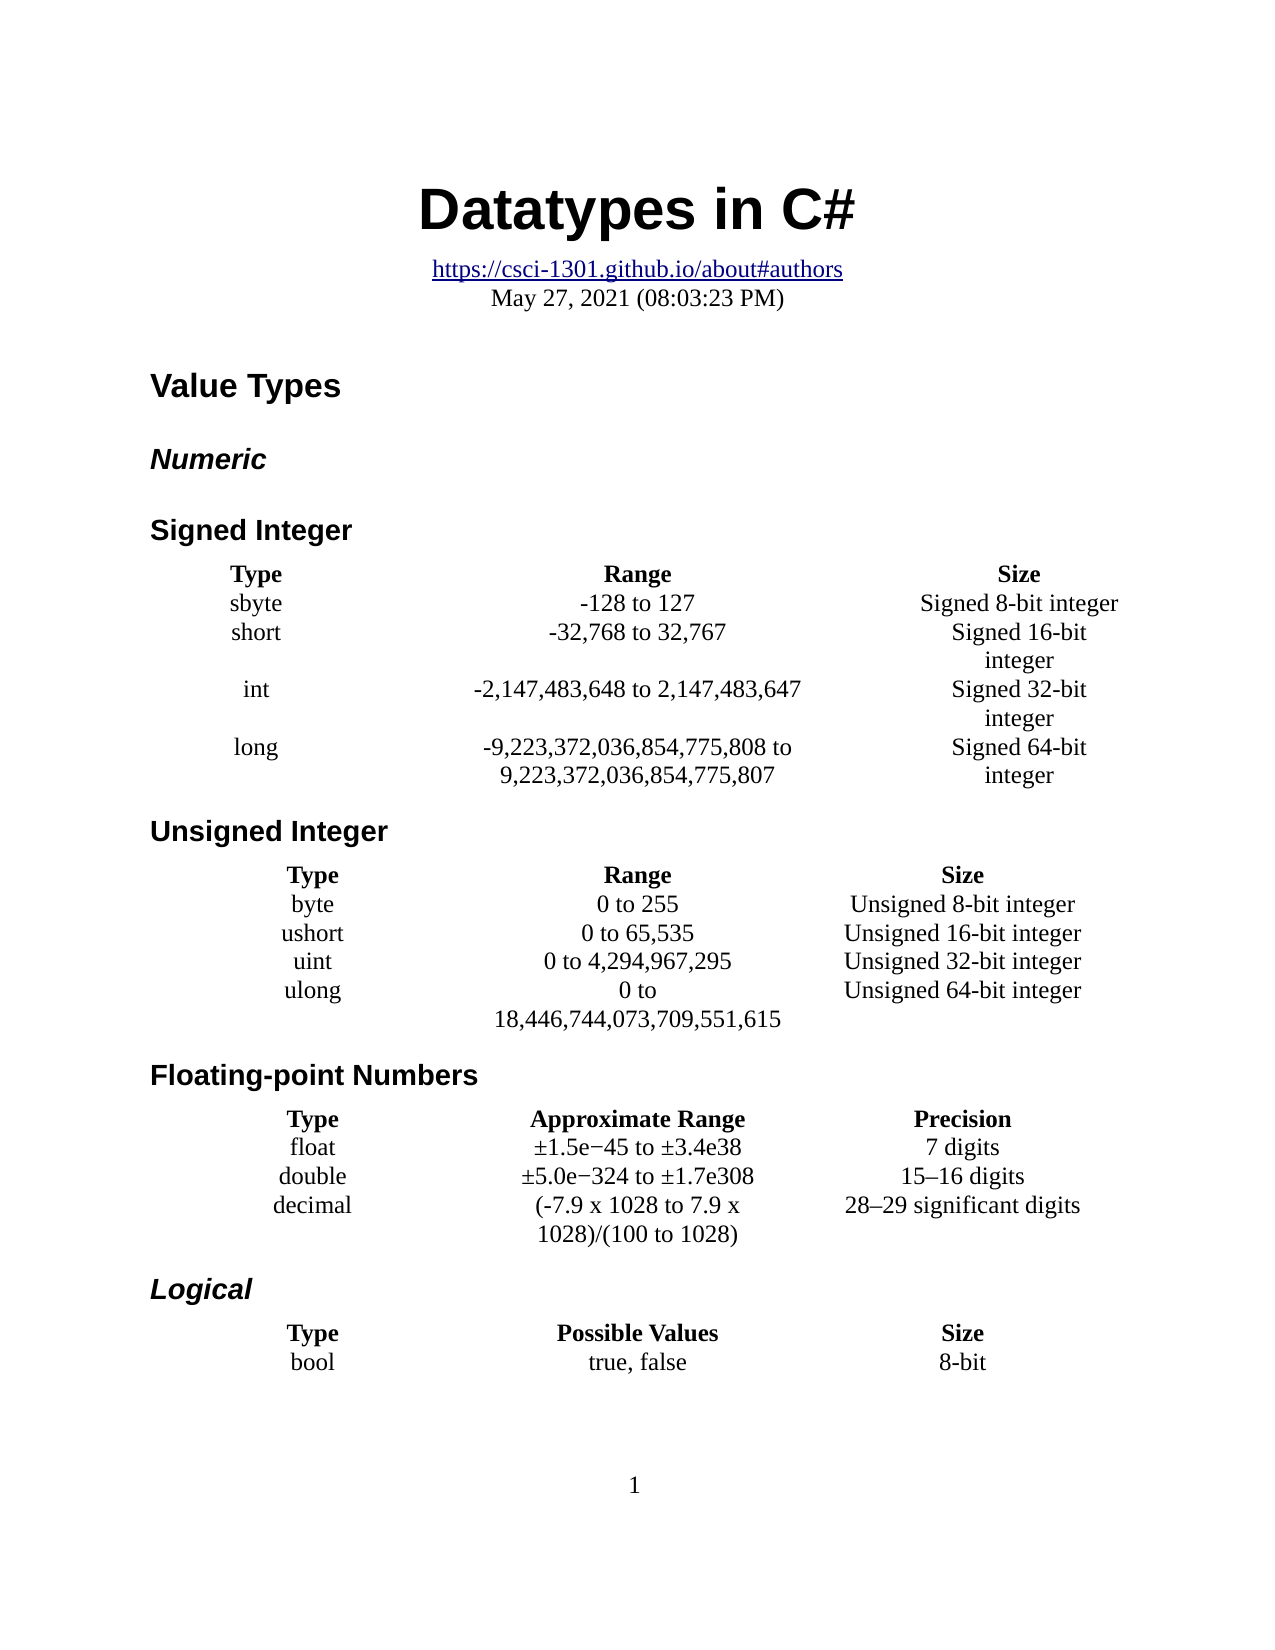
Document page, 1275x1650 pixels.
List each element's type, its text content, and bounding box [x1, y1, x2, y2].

table_cell 28–29 significant digits [800, 1190, 1125, 1247]
table_cell int [150, 674, 362, 732]
table_cell bool [150, 1347, 475, 1376]
table_header Type [150, 1104, 475, 1132]
table_cell -32,768 to 32,767 [362, 617, 913, 674]
subtitle Floating-point Numbers [150, 1058, 1125, 1091]
subtitle Logical [150, 1272, 1125, 1306]
table_cell 0 to 255 [475, 889, 800, 918]
table_cell double [150, 1161, 475, 1190]
table_cell ±5.0e−324 to ±1.7e308 [475, 1161, 800, 1190]
table_header Type [150, 860, 475, 889]
subtitle Signed Integer [150, 513, 1125, 547]
table_cell long [150, 732, 362, 789]
table_header Range [475, 860, 800, 889]
subtitle Unsigned Integer [150, 814, 1125, 848]
text https://csci-1301.github.io/about#authors [150, 254, 1125, 283]
table_cell 8-bit [800, 1347, 1125, 1376]
table_cell short [150, 617, 362, 674]
subtitle Value Types [150, 366, 1125, 404]
table_cell sbyte [150, 588, 362, 617]
table_header Range [362, 559, 913, 588]
table_cell Signed 32-bit integer [913, 674, 1125, 732]
table_cell 0 to 4,294,967,295 [475, 946, 800, 975]
table_cell decimal [150, 1190, 475, 1247]
table_cell -9,223,372,036,854,775,808 to 9,223,372,036,854,775,807 [362, 732, 913, 789]
table_cell byte [150, 889, 475, 918]
table_header Size [913, 559, 1125, 588]
subtitle Numeric [150, 442, 1125, 476]
table_cell 15–16 digits [800, 1161, 1125, 1190]
table_cell 7 digits [800, 1133, 1125, 1161]
table_header Possible Values [475, 1319, 800, 1347]
table_cell Unsigned 16-bit integer [800, 918, 1125, 946]
table_header Size [800, 860, 1125, 889]
table_header Type [150, 559, 362, 588]
table_cell true, false [475, 1347, 800, 1376]
table_cell uint [150, 946, 475, 975]
table_cell Signed 64-bit integer [913, 732, 1125, 789]
table_header Type [150, 1319, 475, 1347]
table_header Precision [800, 1104, 1125, 1132]
table_cell -128 to 127 [362, 588, 913, 617]
table_header Approximate Range [475, 1104, 800, 1132]
table_header Size [800, 1319, 1125, 1347]
table_cell Unsigned 32-bit integer [800, 946, 1125, 975]
table_cell Signed 8-bit integer [913, 588, 1125, 617]
table_cell 0 to 18,446,744,073,709,551,615 [475, 975, 800, 1033]
table_cell (-7.9 x 1028 to 7.9 x 1028)/(100 to 1028) [475, 1190, 800, 1247]
table_cell -2,147,483,648 to 2,147,483,647 [362, 674, 913, 732]
table_cell Signed 16-bit integer [913, 617, 1125, 674]
table_cell Unsigned 8-bit integer [800, 889, 1125, 918]
table_cell ushort [150, 918, 475, 946]
table_cell Unsigned 64-bit integer [800, 975, 1125, 1033]
text May 27, 2021 (08:03:23 PM) [150, 283, 1125, 312]
table_cell float [150, 1133, 475, 1161]
table_cell ±1.5e−45 to ±3.4e38 [475, 1133, 800, 1161]
title Datatypes in C# [150, 175, 1125, 242]
table_cell ulong [150, 975, 475, 1033]
table_cell 0 to 65,535 [475, 918, 800, 946]
